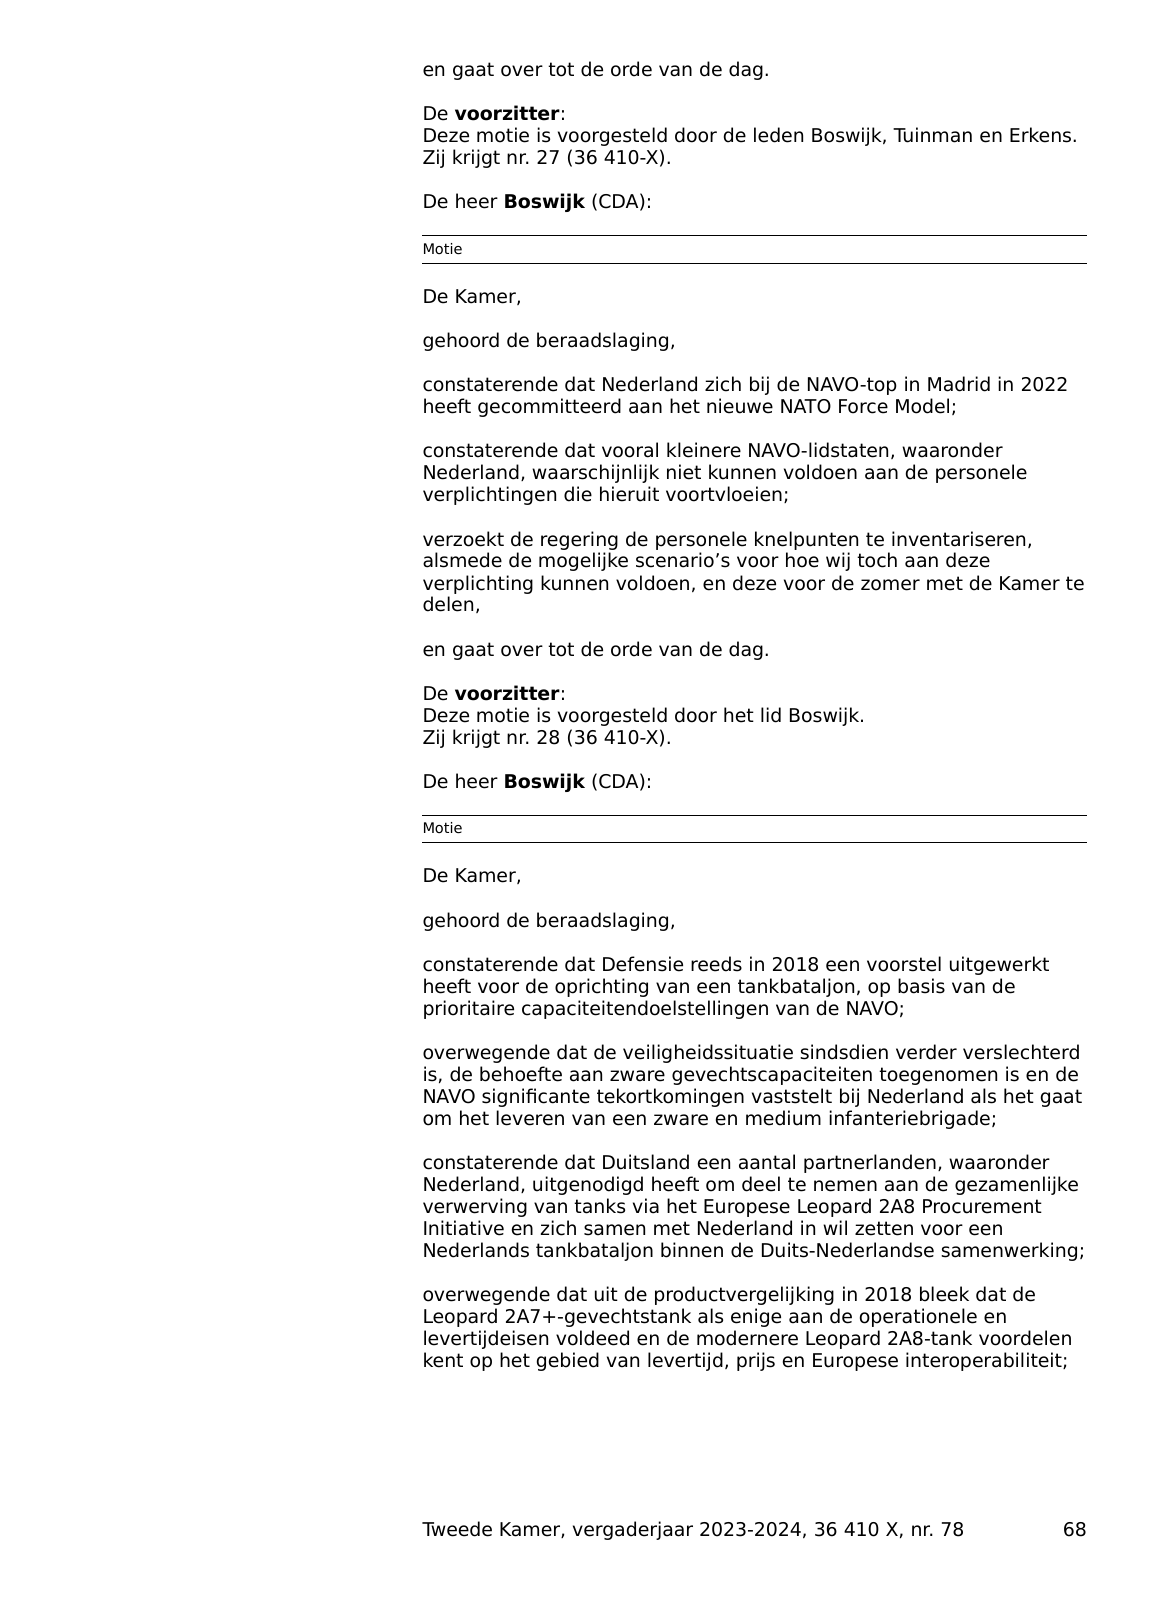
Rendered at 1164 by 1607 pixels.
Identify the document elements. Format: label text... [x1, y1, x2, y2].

text De heer Boswijk (CDA): [422, 771, 1087, 793]
text constaterende dat vooral kleinere NAVO-lidstaten, waaronder Nederland, waarschijnlijk niet kunnen voldoen aan de personele verplichtingen die hieruit voortvloeien; [422, 440, 1087, 506]
table_header Motie [422, 816, 1087, 842]
text en gaat over tot de orde van de dag. [422, 59, 1087, 81]
text De Kamer, [422, 865, 1087, 887]
text Zij krijgt nr. 28 (36 410-X). [422, 727, 1087, 749]
text constaterende dat Defensie reeds in 2018 een voorstel uitgewerkt heeft voor de oprichting van een tankbataljon, op basis van de prioritaire capaciteitendoelstellingen van de NAVO; [422, 954, 1087, 1019]
text Zij krijgt nr. 27 (36 410-X). [422, 147, 1087, 169]
text gehoord de beraadslaging, [422, 909, 1087, 931]
text gehoord de beraadslaging, [422, 330, 1087, 352]
text overwegende dat uit de productvergelijking in 2018 bleek dat de Leopard 2A7+-gevechtstank als enige aan de operationele en levertijdeisen voldeed en de modernere Leopard 2A8-tank voordelen kent op het gebied van levertijd, prijs en Europese interoperabiliteit; [422, 1284, 1087, 1372]
text overwegende dat de veiligheidssituatie sindsdien verder verslechterd is, de behoefte aan zware gevechtscapaciteiten toegenomen is en de NAVO significante tekortkomingen vaststelt bij Nederland als het gaat om het leveren van een zware en medium infanteriebrigade; [422, 1042, 1087, 1130]
text De heer Boswijk (CDA): [422, 191, 1087, 213]
text constaterende dat Duitsland een aantal partnerlanden, waaronder Nederland, uitgenodigd heeft om deel te nemen aan de gezamenlijke verwerving van tanks via het Europese Leopard 2A8 Procurement Initiative en zich samen met Nederland in wil zetten voor een Nederlands tankbataljon binnen de Duits-Nederlandse samenwerking; [422, 1152, 1087, 1262]
text Deze motie is voorgesteld door de leden Boswijk, Tuinman en Erkens. [422, 125, 1087, 147]
table_header Motie [422, 236, 1087, 263]
text constaterende dat Nederland zich bij de NAVO-top in Madrid in 2022 heeft gecommitteerd aan het nieuwe NATO Force Model; [422, 374, 1087, 418]
text De voorzitter: [422, 683, 1087, 705]
text Deze motie is voorgesteld door het lid Boswijk. [422, 705, 1087, 727]
text verzoekt de regering de personele knelpunten te inventariseren, alsmede de mogelijke scenario’s voor hoe wij toch aan deze verplichting kunnen voldoen, en deze voor de zomer met de Kamer te delen, [422, 528, 1087, 616]
text De Kamer, [422, 286, 1087, 308]
text De voorzitter: [422, 103, 1087, 125]
text en gaat over tot de orde van de dag. [422, 638, 1087, 661]
